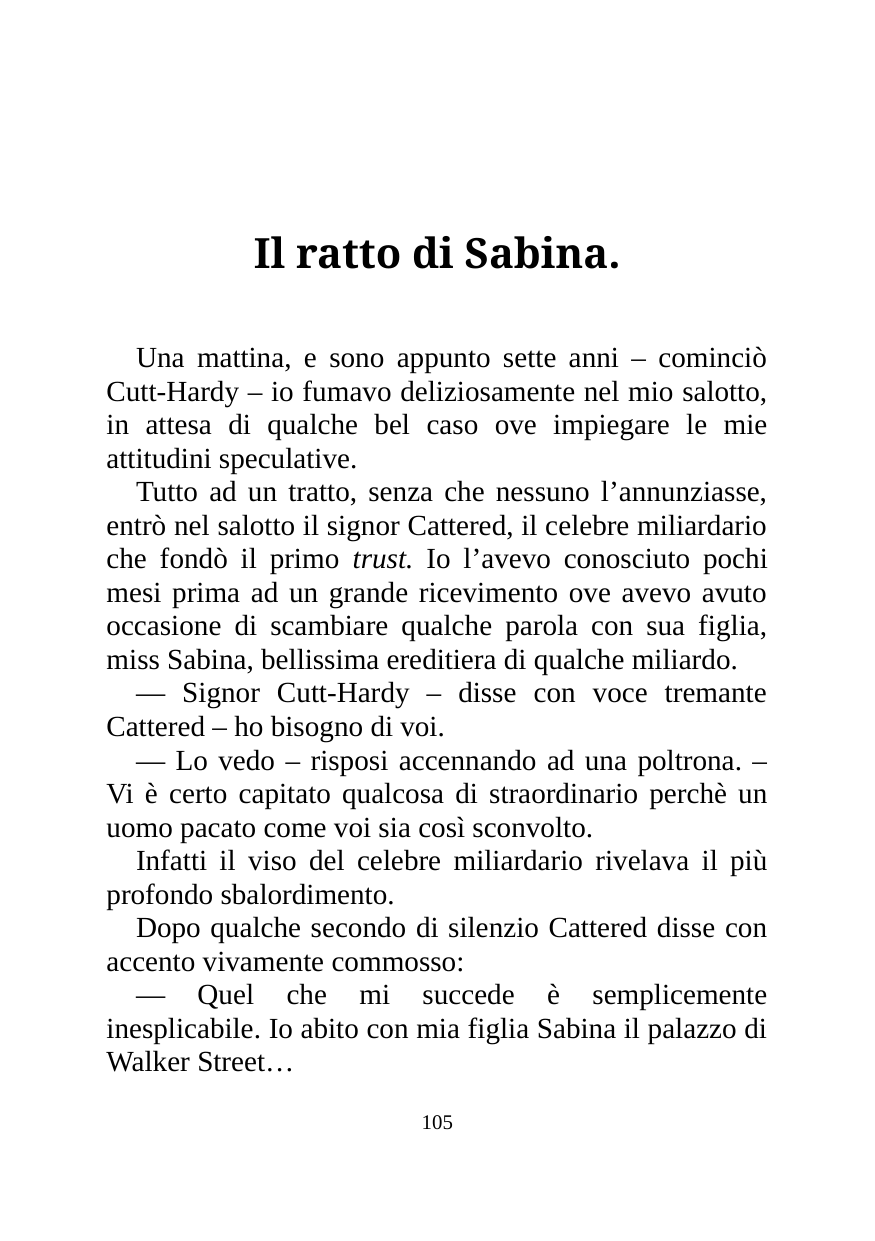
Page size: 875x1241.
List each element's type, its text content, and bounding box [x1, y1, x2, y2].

text — Quel che mi succede è semplicemente inesplicabile. Io abito con mia figlia Sabina il palazzo di Walker Street… [106, 977, 768, 1078]
text — Signor Cutt-Hardy – disse con voce tremante Cattered – ho bisogno di voi. [106, 676, 768, 743]
text Una mattina, e sono appunto sette anni – cominciò Cutt-Hardy – io fumavo deliziosamente nel mio salotto, in attesa di qualche bel caso ove impiegare le mie attitudini speculative. [106, 340, 768, 474]
text Infatti il viso del celebre miliardario rivelava il più profondo sbalordimento. [106, 843, 768, 910]
text Dopo qualche secondo di silenzio Cattered disse con accento vivamente commosso: [106, 910, 768, 977]
subtitle Il ratto di Sabina. [106, 224, 768, 281]
text — Lo vedo – risposi accennando ad una poltrona. – Vi è certo capitato qualcosa di straordinario perchè un uomo pacato come voi sia così sconvolto. [106, 743, 768, 843]
text Tutto ad un tratto, senza che nessuno l’annunziasse, entrò nel salotto il signor Cattered, il celebre miliardario che fondò il primo trust. Io l’avevo conosciuto pochi mesi prima ad un grande ricevimento ove avevo avuto occasione di scambiare qualche parola con sua figlia, miss Sabina, bellissima ereditiera di qualche miliardo. [106, 474, 768, 676]
